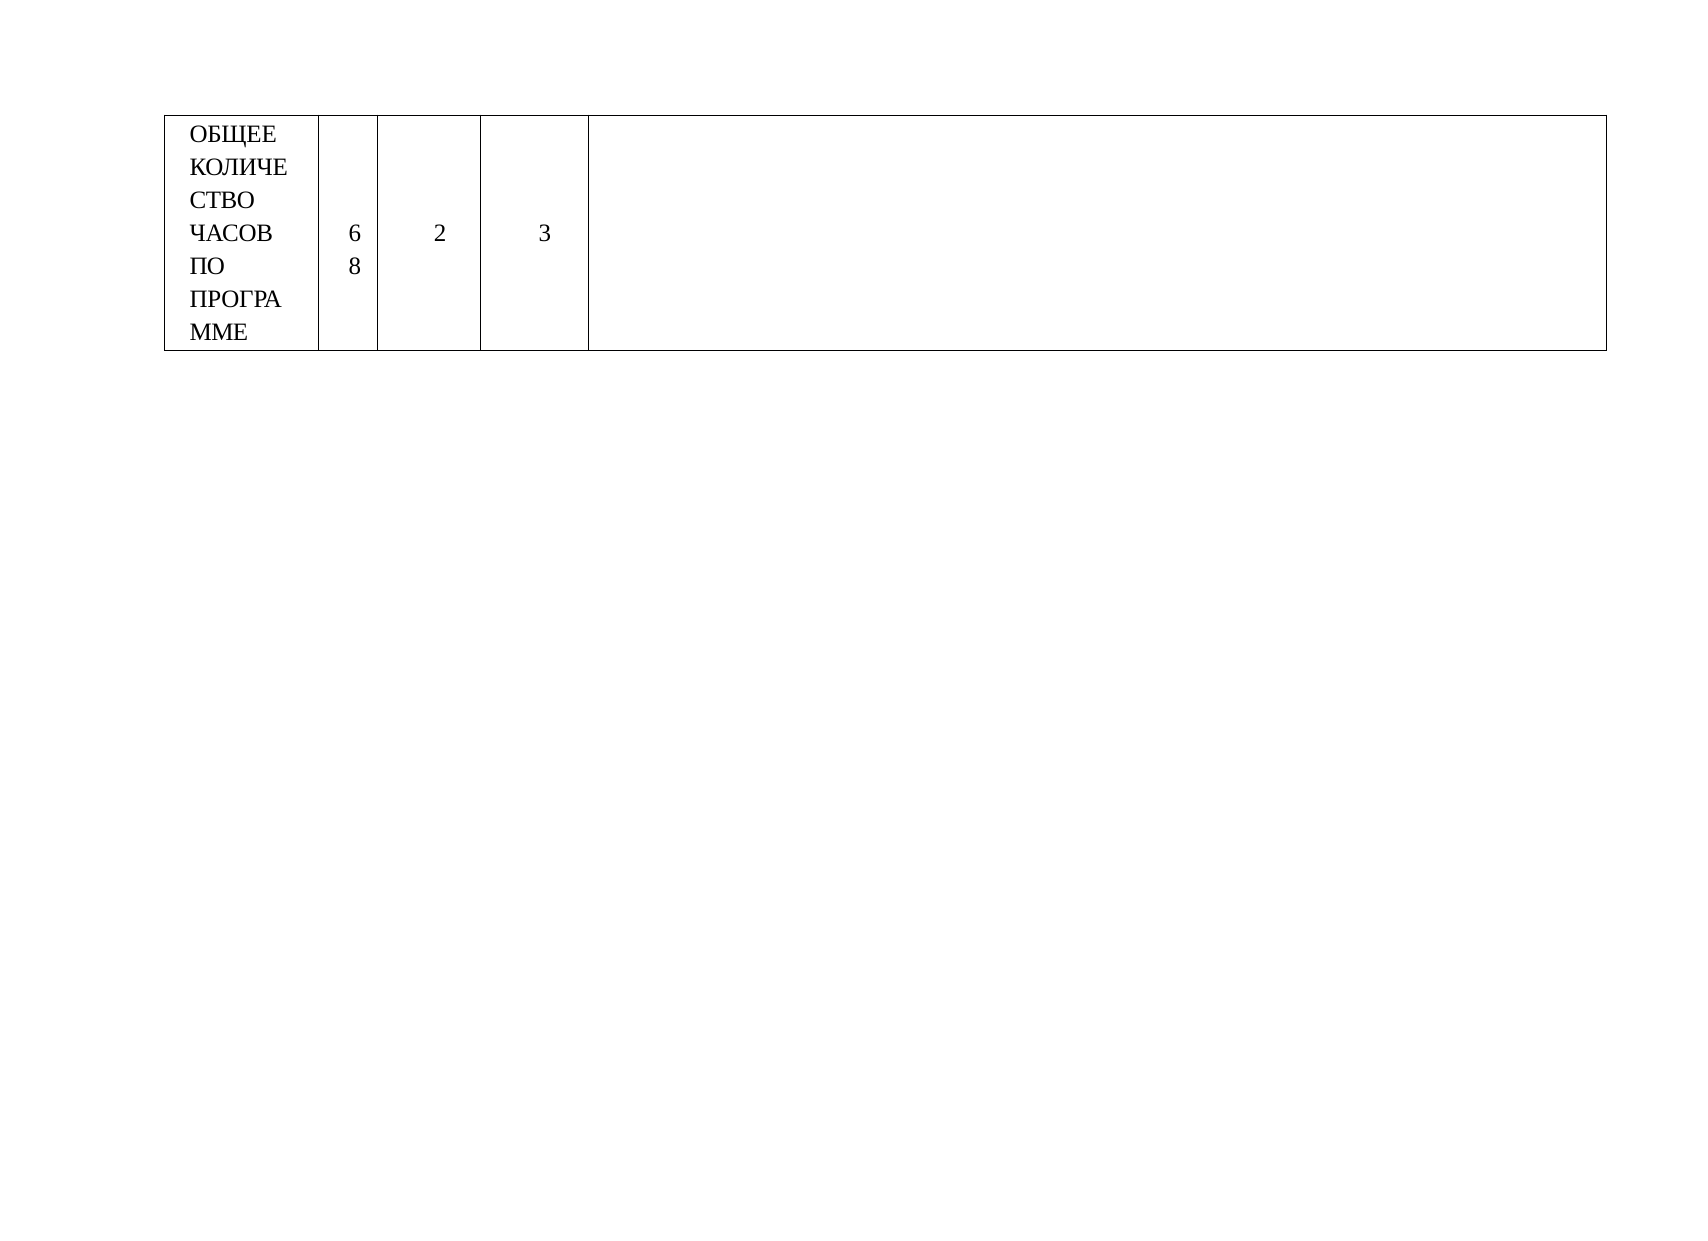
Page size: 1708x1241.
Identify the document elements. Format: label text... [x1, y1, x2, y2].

table_cell 2 [378, 116, 480, 350]
table_cell 3 [481, 116, 588, 350]
table_cell 6 8 [319, 116, 377, 350]
table_cell [589, 116, 1606, 350]
table_cell ОБЩЕЕ КОЛИЧЕ СТВО ЧАСОВ ПО ПРОГРА ММЕ [165, 116, 318, 350]
